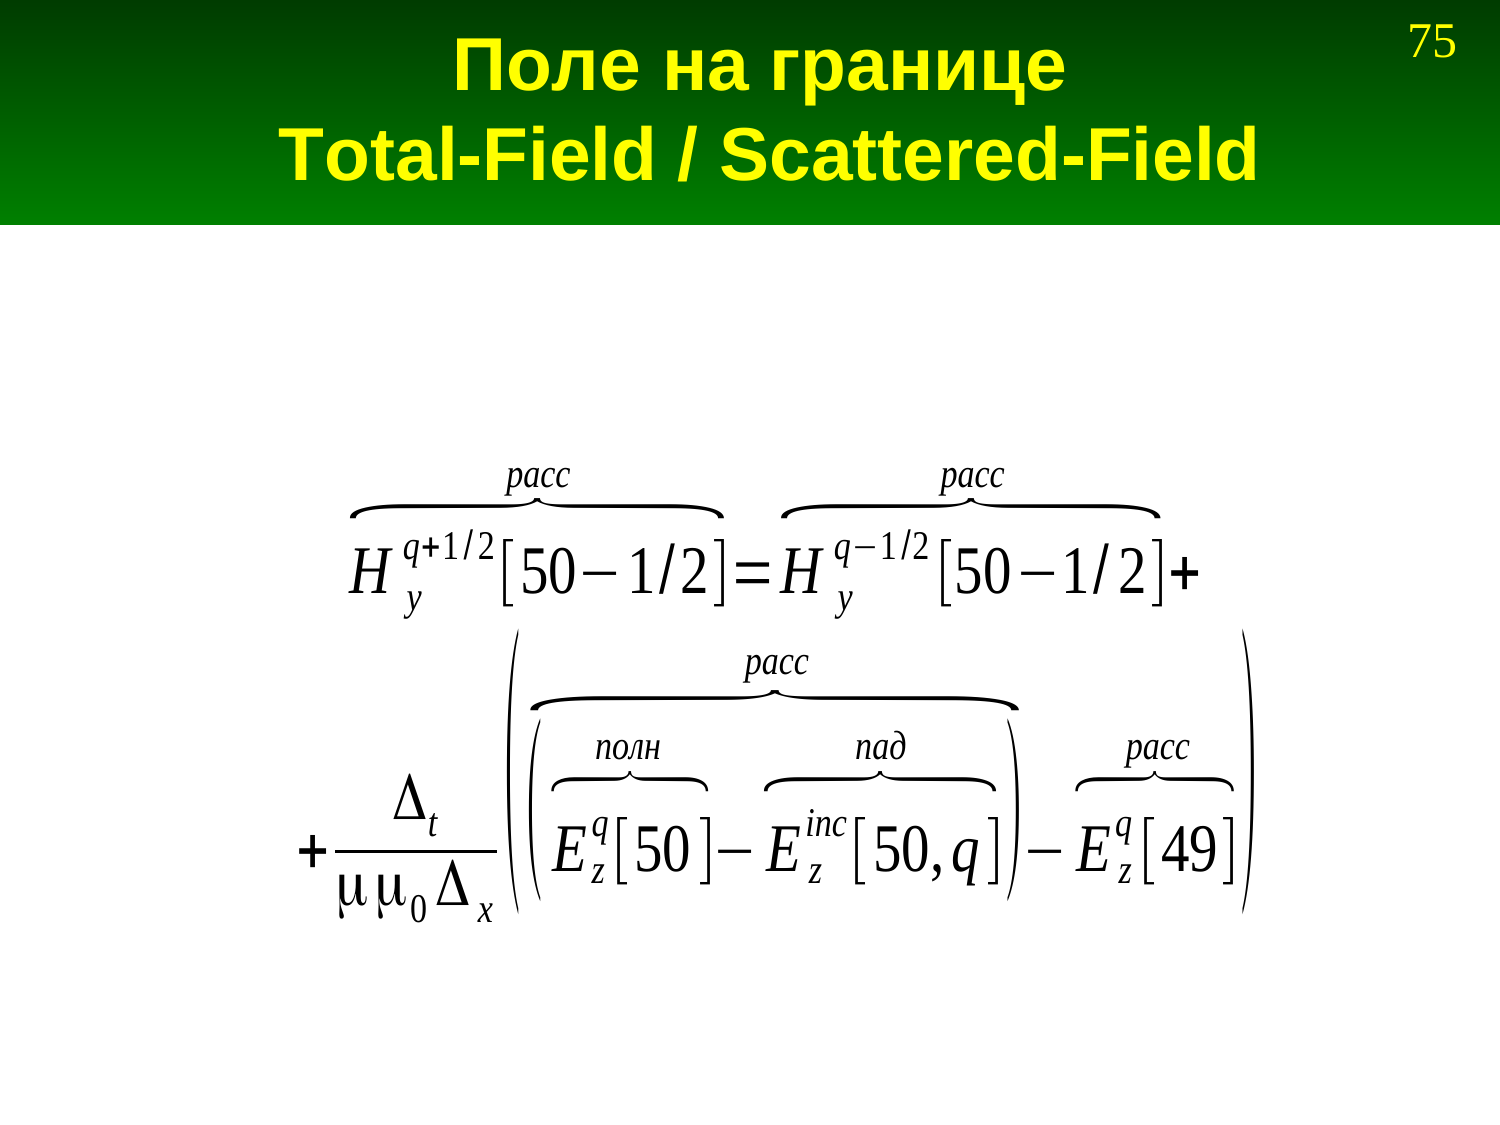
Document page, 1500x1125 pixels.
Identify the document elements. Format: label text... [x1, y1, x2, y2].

title Поле на границе Total-Field / Scattered-Field [100, 7, 1441, 204]
chart [278, 448, 1275, 929]
